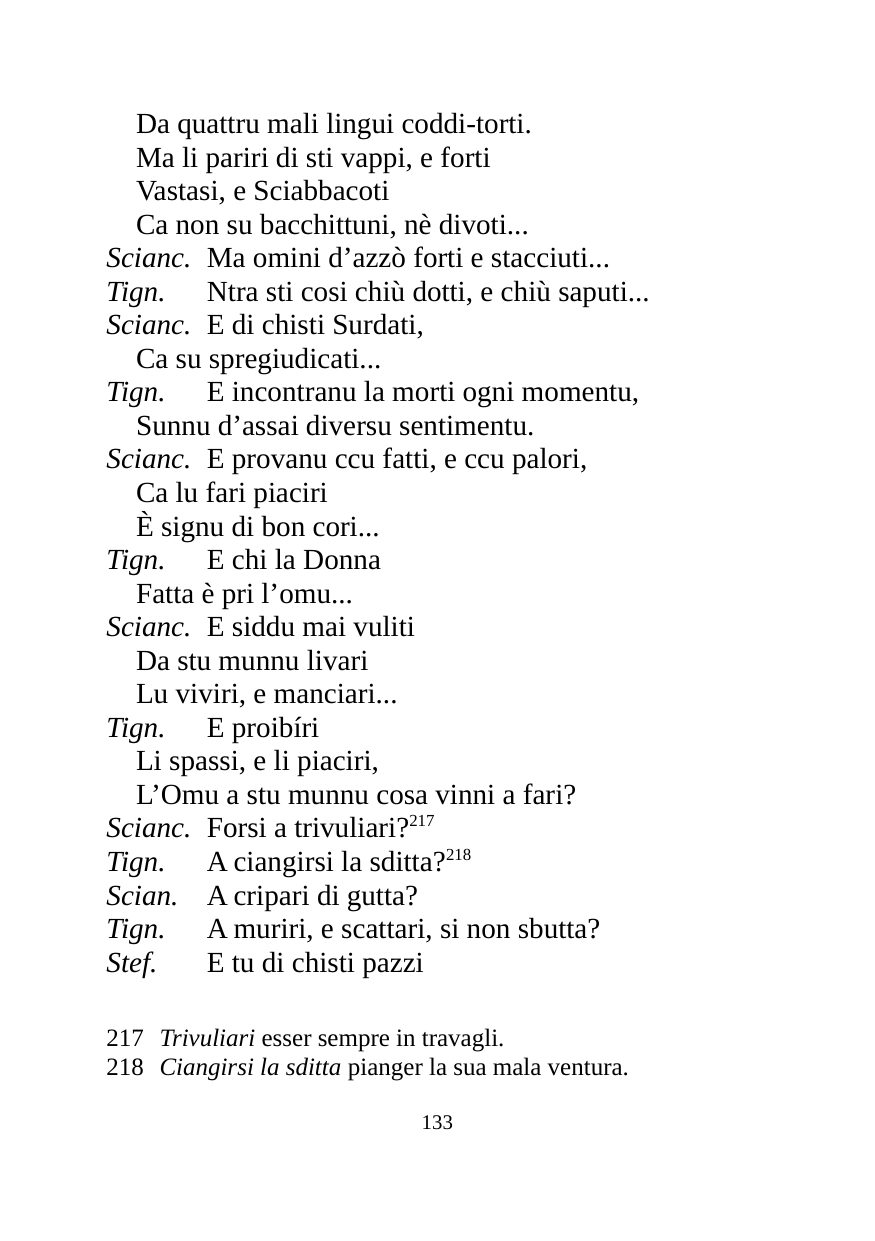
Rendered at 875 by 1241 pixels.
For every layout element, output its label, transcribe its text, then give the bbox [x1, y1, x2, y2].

text Scianc. E provanu ccu fatti, e ccu palori, Ca lu fari piaciri È signu di bon cori... [106, 442, 768, 542]
text Ciangirsi la sditta pianger la sua mala ventura. [106, 1052, 768, 1080]
text Tign. Ntra sti cosi chiù dotti, e chiù saputi... [106, 274, 768, 307]
text Tign. A muriri, e scattari, si non sbutta? [106, 911, 768, 945]
text Stef. E tu di chisti pazzi [106, 945, 768, 978]
text Tign. E proibíri Li spassi, e li piaciri, L’Omu a stu munnu cosa vinni a fari? [106, 710, 768, 811]
text Scianc. Forsi a trivuliari? [106, 811, 768, 844]
text Trivuliari esser sempre in travagli. [106, 1023, 768, 1052]
text Da quattru mali lingui coddi-torti. Ma li pariri di sti vappi, e forti Vastasi, e Sciabbacoti Ca non su bacchittuni, nè divoti... [106, 106, 768, 240]
text Tign. A ciangirsi la sditta? [106, 844, 768, 878]
text Scian. A cripari di gutta? [106, 878, 768, 911]
text Scianc. E di chisti Surdati, Ca su spregiudicati... [106, 307, 768, 374]
text Tign. E chi la Donna Fatta è pri l’omu... [106, 542, 768, 609]
text Scianc. E siddu mai vuliti Da stu munnu livari Lu viviri, e manciari... [106, 609, 768, 710]
text Scianc. Ma omini d’azzò forti e stacciuti... [106, 240, 768, 274]
text Tign. E incontranu la morti ogni momentu, Sunnu d’assai diversu sentimentu. [106, 374, 768, 442]
